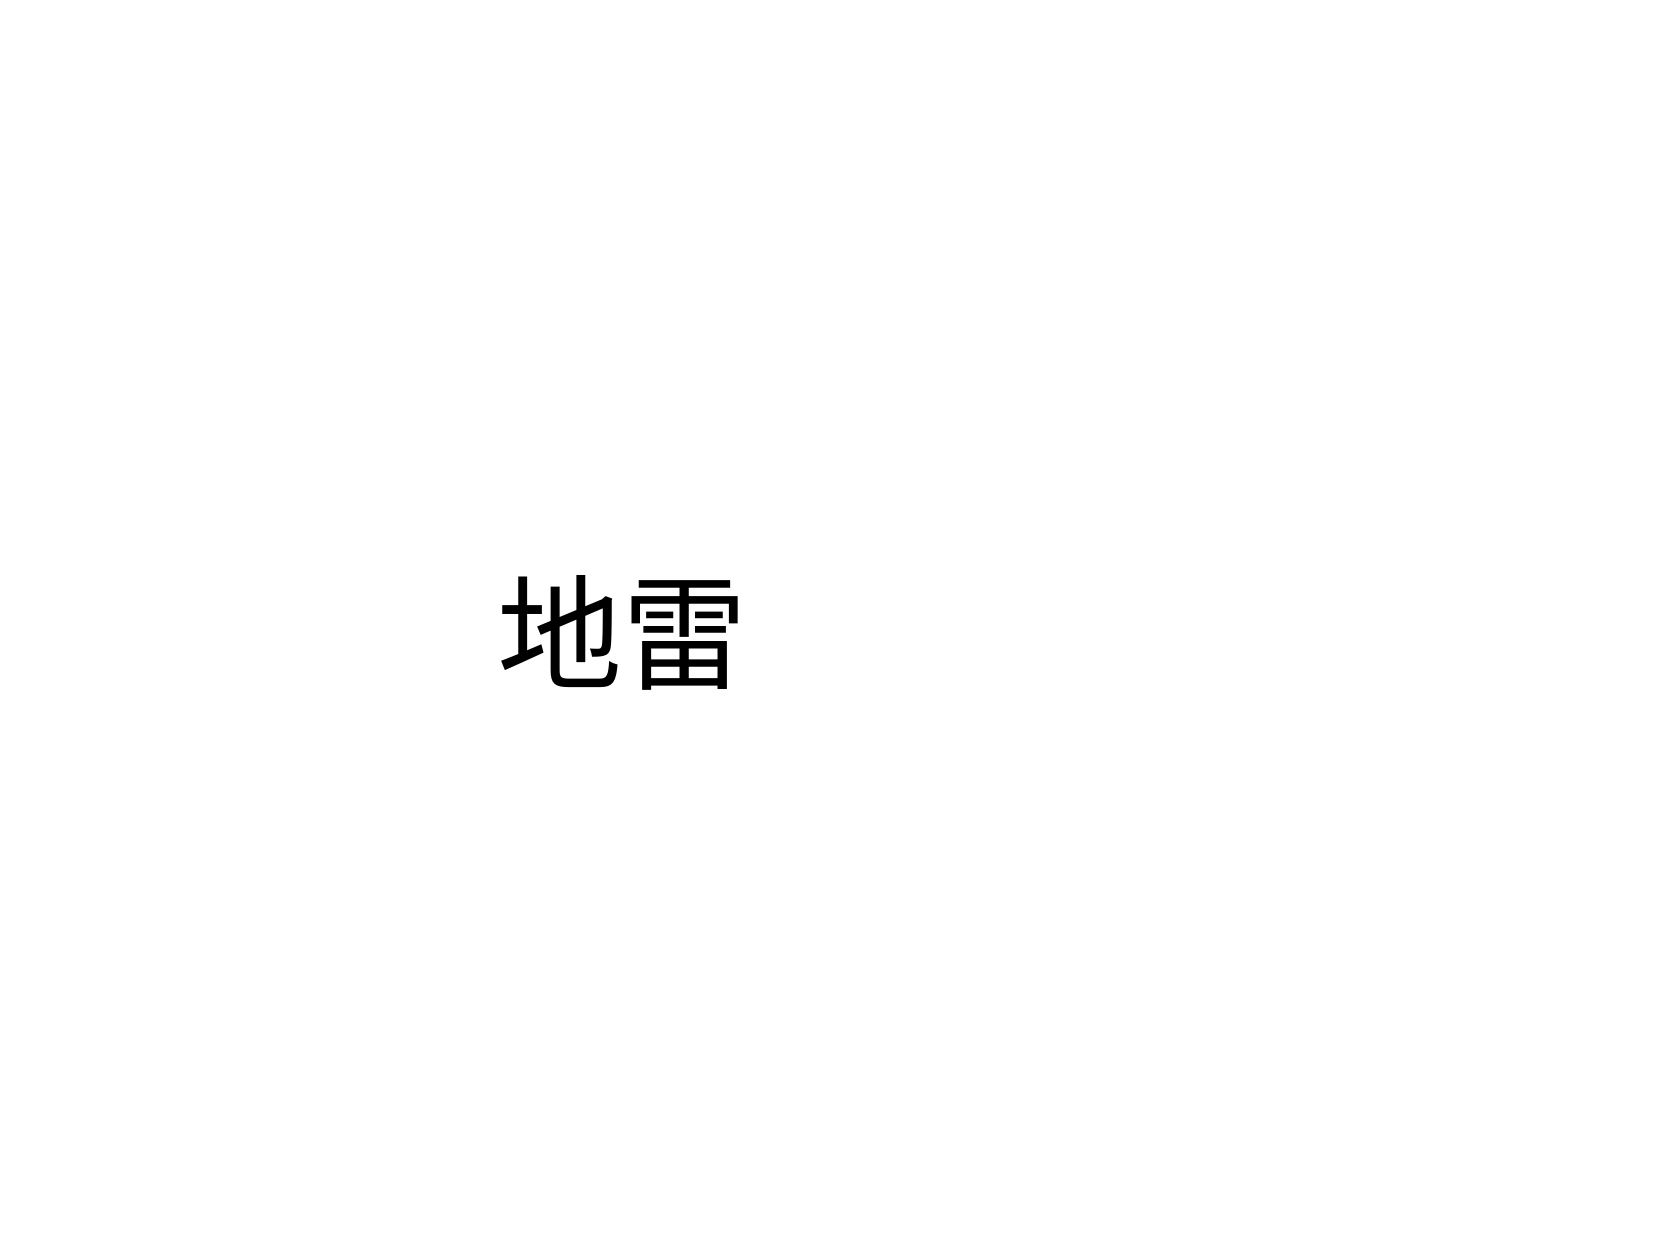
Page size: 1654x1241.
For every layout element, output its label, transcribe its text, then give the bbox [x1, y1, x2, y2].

list 地雷＝ネタ [82, 59, 1538, 1193]
